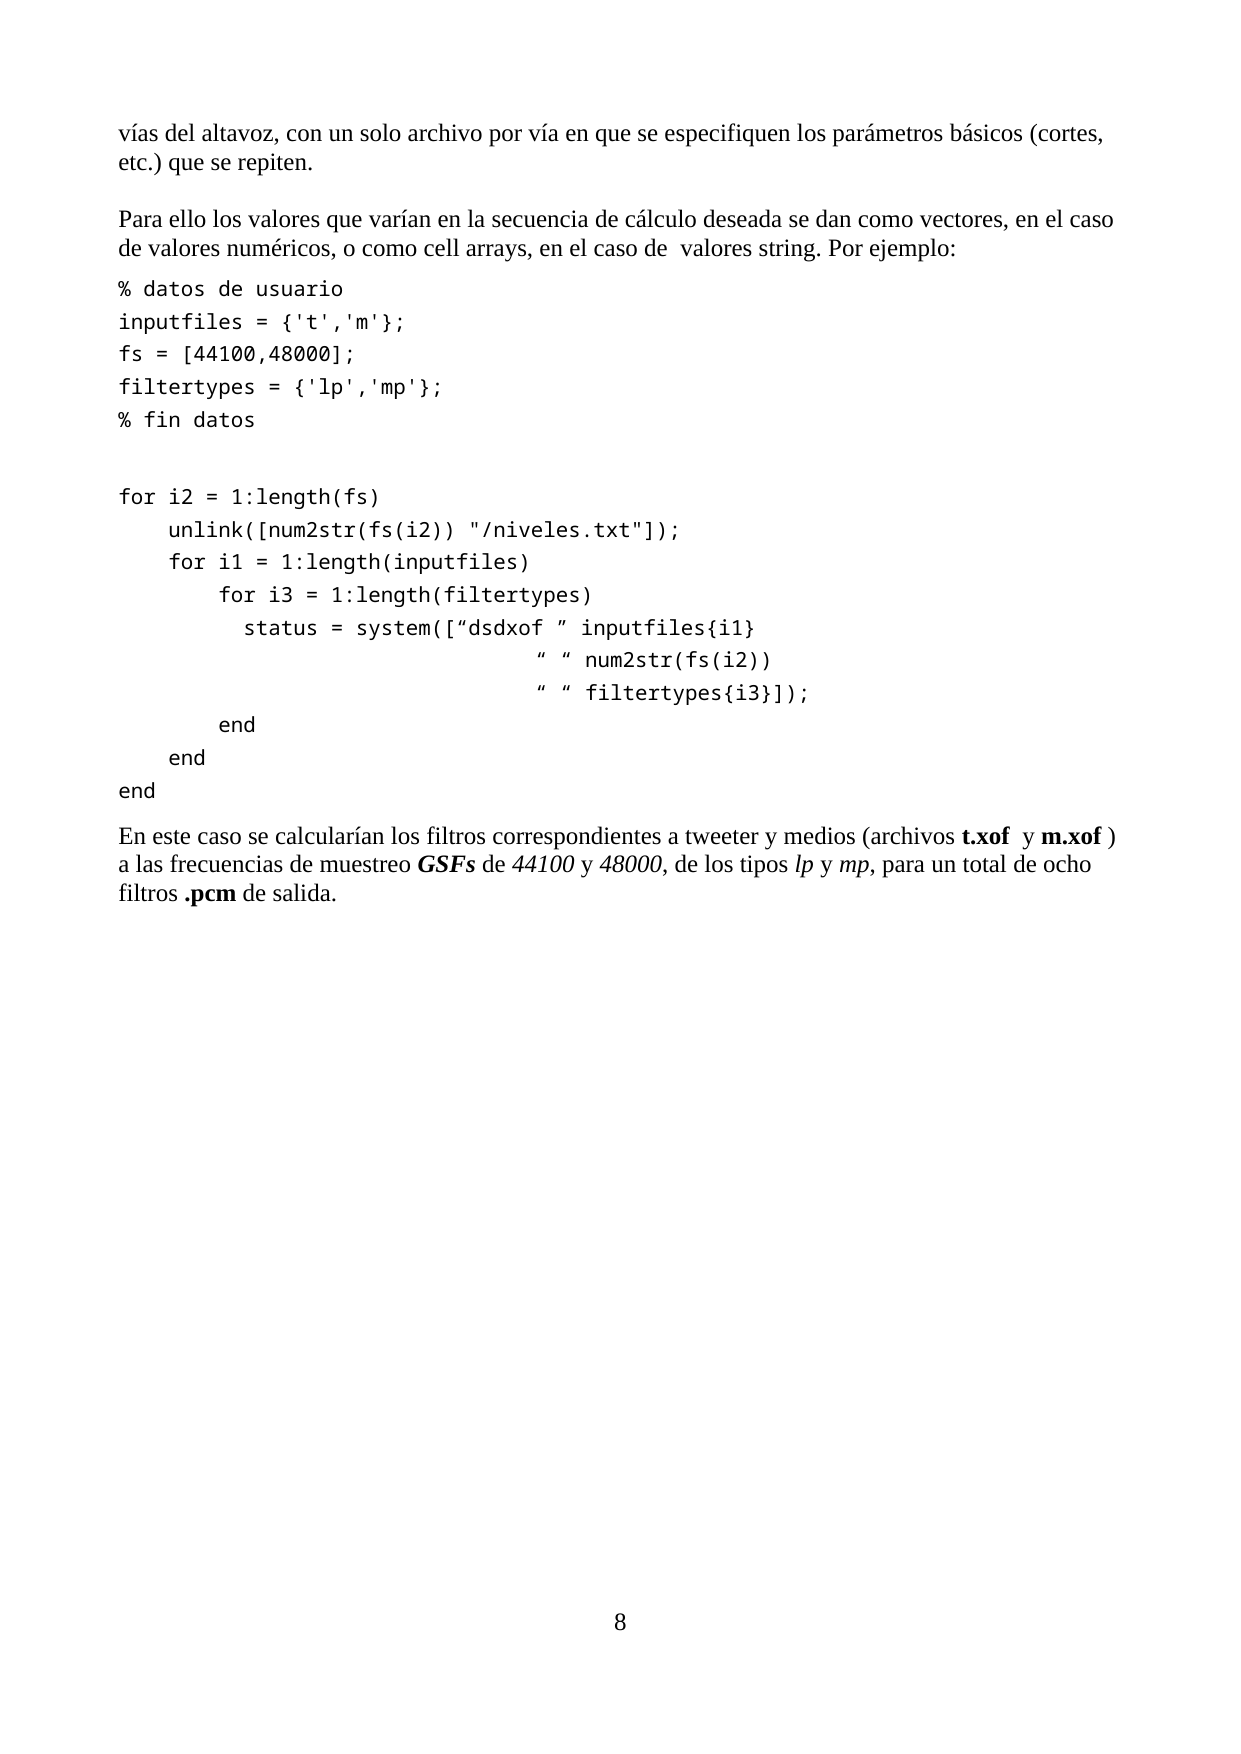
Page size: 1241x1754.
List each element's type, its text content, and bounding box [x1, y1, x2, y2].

text for i2 = 1:length(fs) unlink([num2str(fs(i2)) "/niveles.txt"]); for i1 = 1:length(inputfiles) for i3 = 1:length(filtertypes) status = system([“dsdxof ” inputfiles{i1} “ “ num2str(fs(i2)) “ “ filtertypes{i3}]); end end end [118, 450, 1122, 804]
text En este caso se calcularían los filtros correspondientes a tweeter y medios (archivos t.xof y m.xof ) a las frecuencias de muestreo GSFs de 44100 y 48000, de los tipos lp y mp, para un total de ocho filtros .pcm de salida. [118, 821, 1122, 907]
text vías del altavoz, con un solo archivo por vía en que se especifiquen los parámetros básicos (cortes, etc.) que se repiten. Para ello los valores que varían en la secuencia de cálculo deseada se dan como vectores, en el caso de valores numéricos, o como cell arrays, en el caso de valores string. Por ejemplo: [118, 118, 1122, 262]
text % datos de usuario inputfiles = {'t','m'}; fs = [44100,48000]; filtertypes = {'lp','mp'}; % fin datos [118, 274, 1122, 433]
